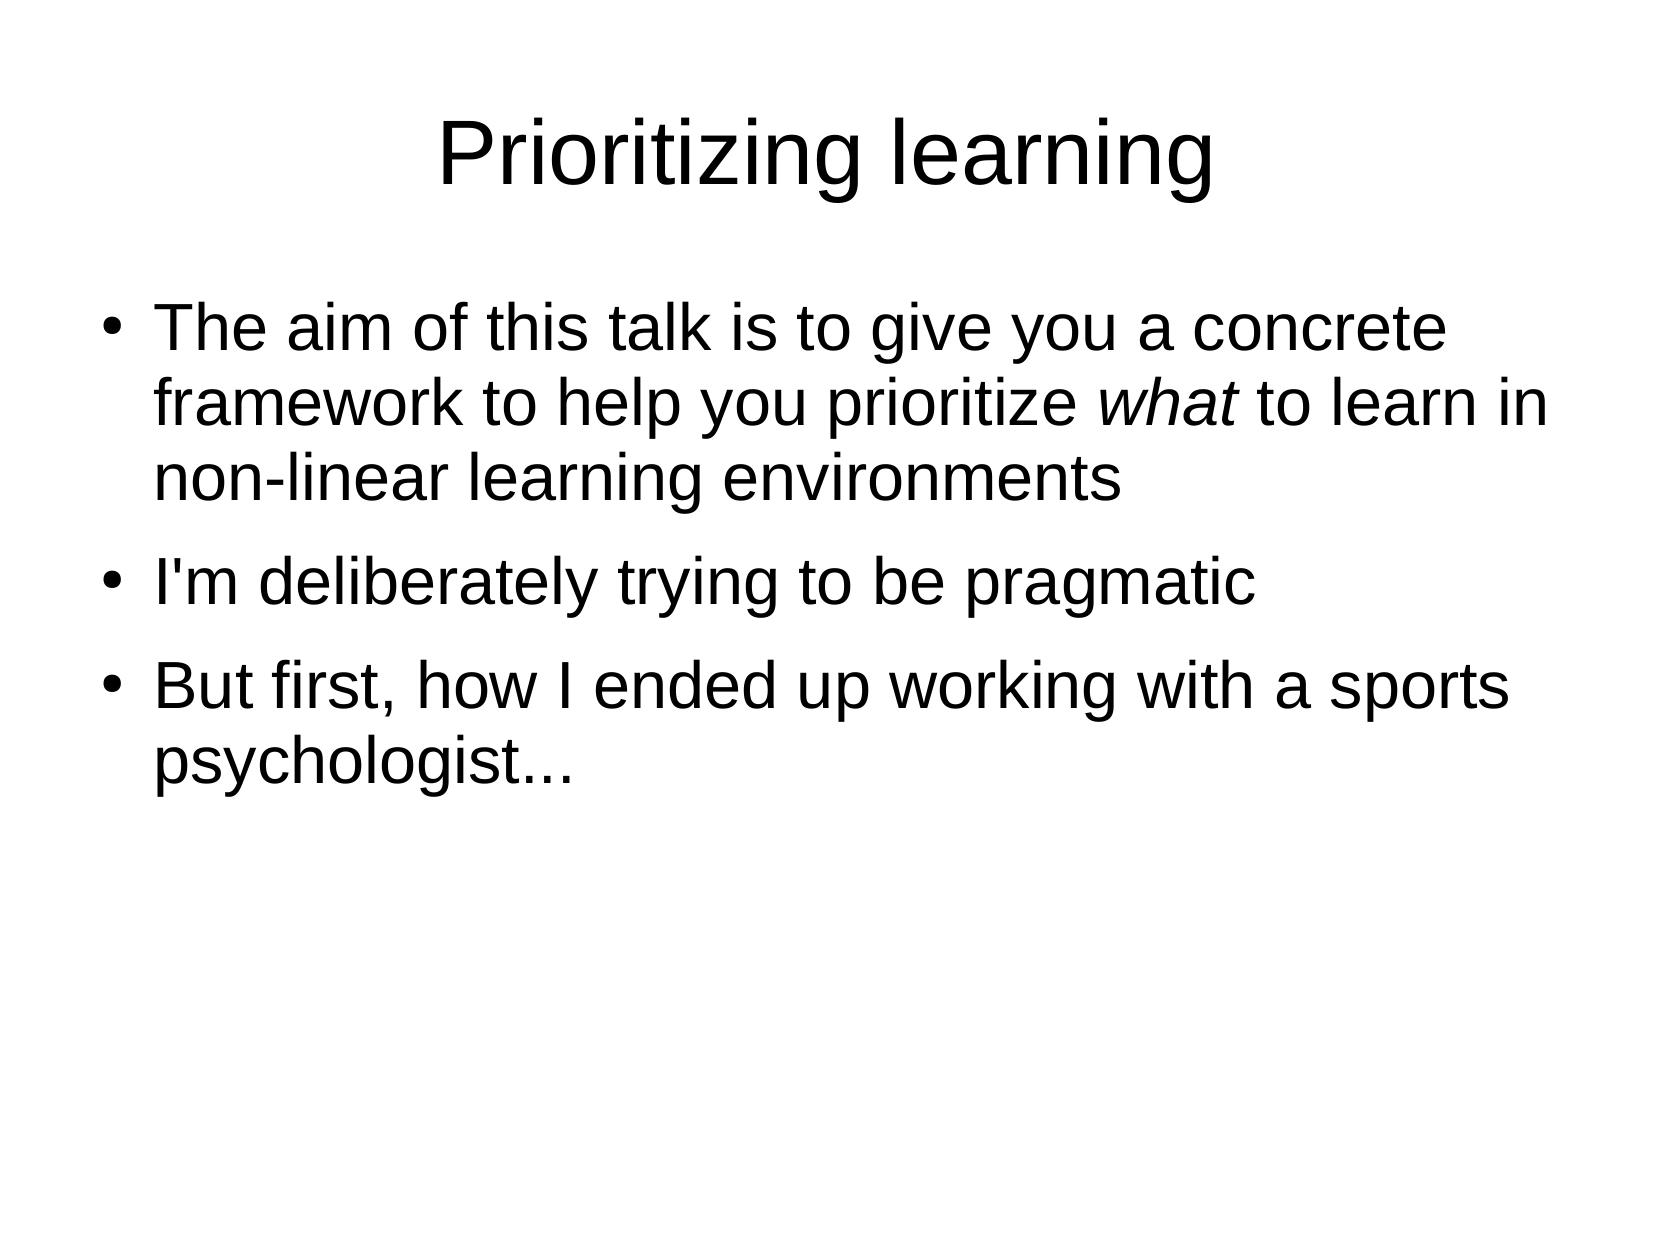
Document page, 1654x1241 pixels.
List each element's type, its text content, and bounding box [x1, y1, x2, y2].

list The aim of this talk is to give you a concrete framework to help you prioritize what to learn in non-linear learning environments I'm deliberately trying to be pragmatic But first, how I ended up working with a sports psychologist... [82, 290, 1571, 1010]
title Prioritizing learning [82, 49, 1571, 257]
